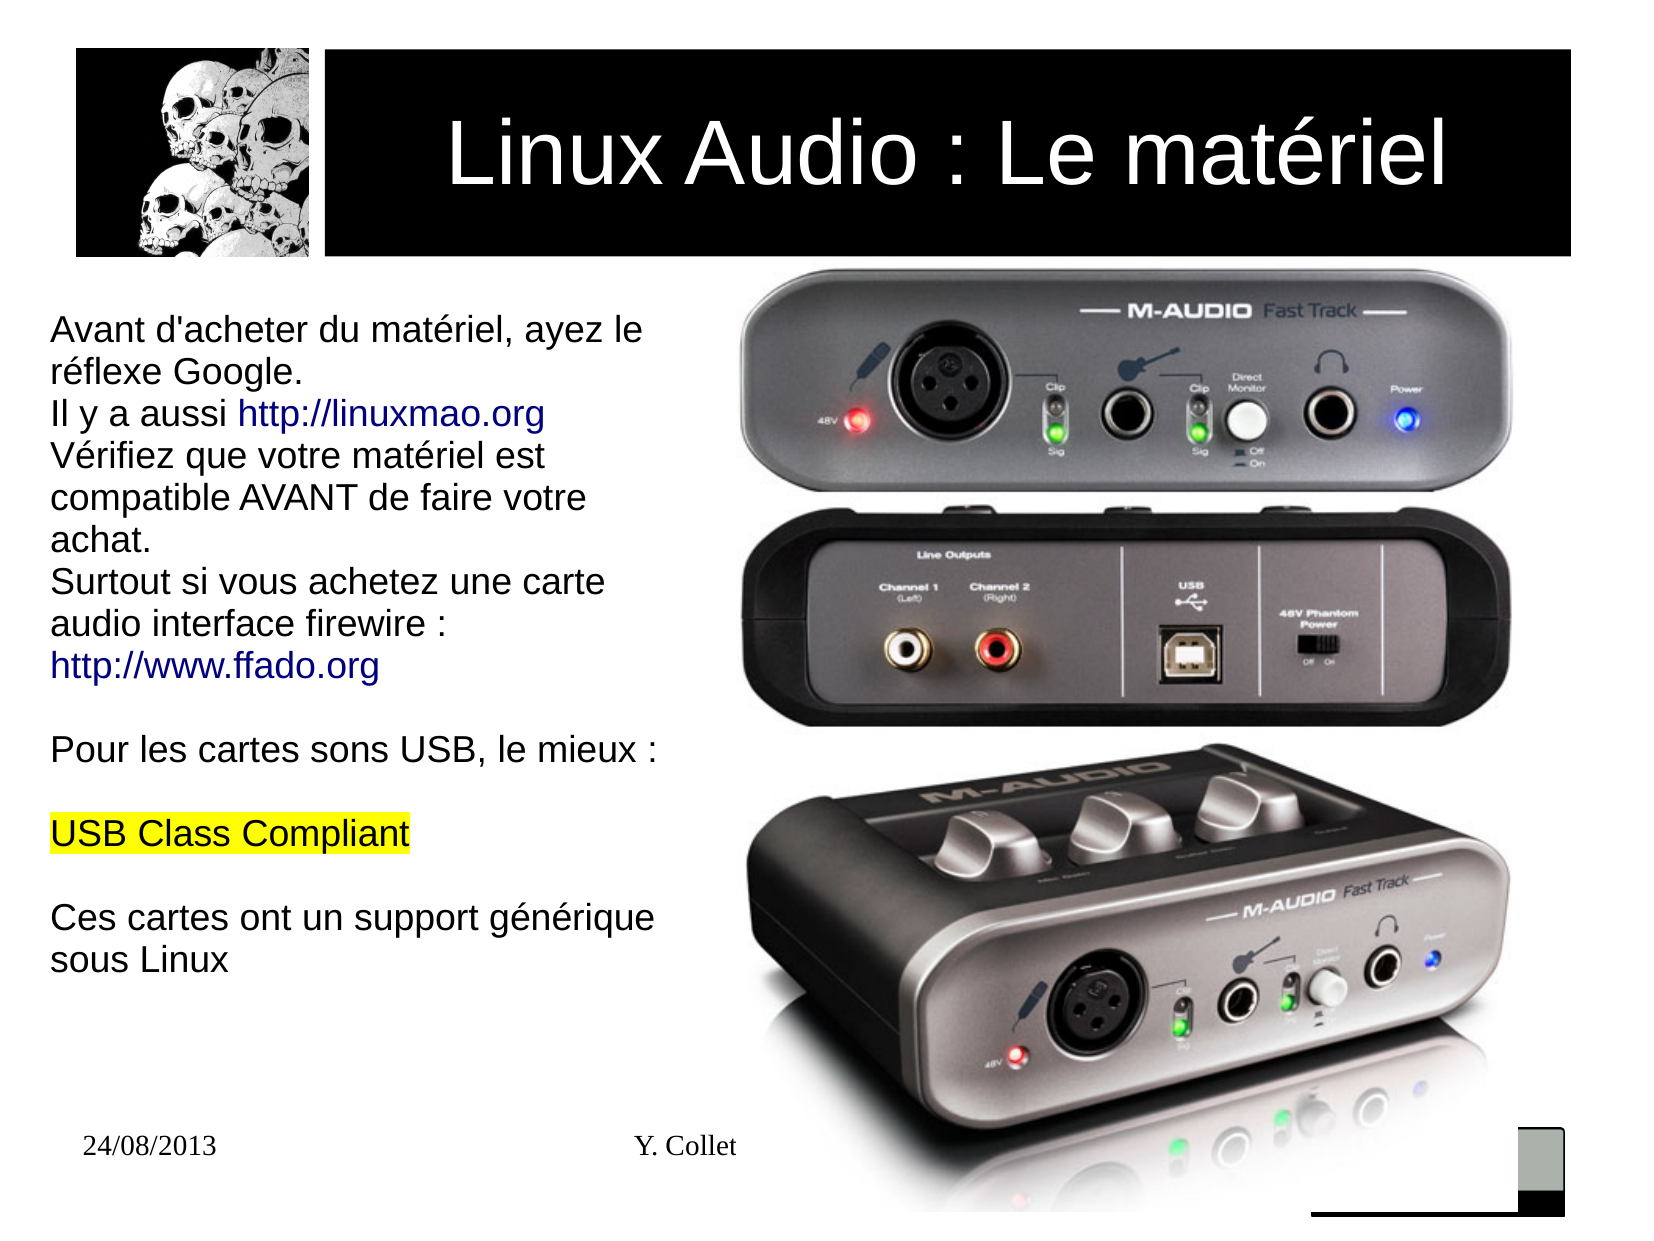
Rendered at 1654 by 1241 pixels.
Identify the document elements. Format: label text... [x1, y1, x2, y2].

picture [76, 48, 309, 257]
text_box Avant d'acheter du matériel, ayez le réflexe Google. Il y a aussi http://linuxmao.org Vérifiez que votre matériel est compatible AVANT de faire votre achat. Surtout si vous achetez une carte audio interface firewire : http://www.ffado.org Pour les cartes sons USB, le mieux : USB Class Compliant Ces cartes ont un support générique sous Linux [35, 301, 697, 988]
title Linux Audio : Le matériel [324, 49, 1571, 257]
picture [736, 259, 1565, 1217]
